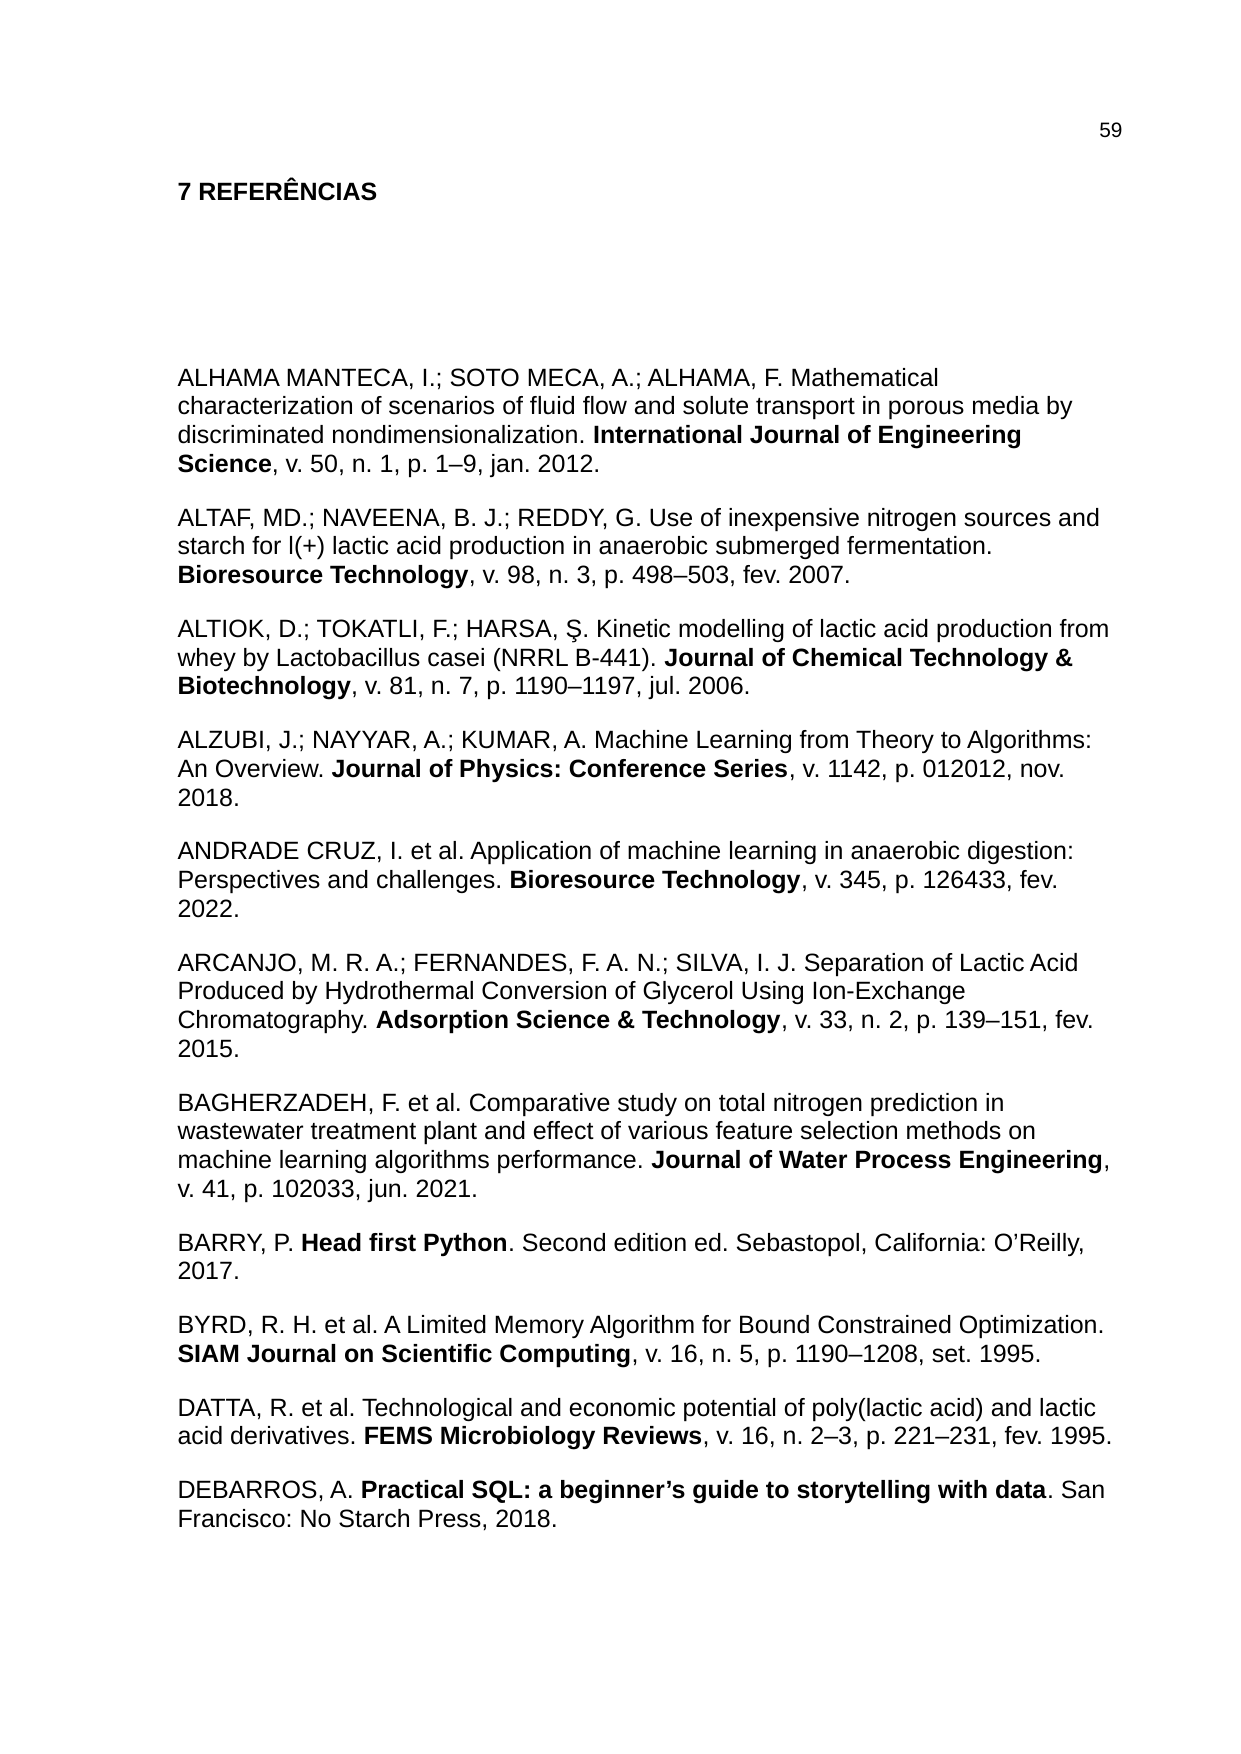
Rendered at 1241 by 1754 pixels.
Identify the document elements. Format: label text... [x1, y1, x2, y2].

text BYRD, R. H. et al. A Limited Memory Algorithm for Bound Constrained Optimization. SIAM Journal on Scientific Computing, v. 16, n. 5, p. 1190–1208, set. 1995. [177, 1310, 1122, 1367]
text ALZUBI, J.; NAYYAR, A.; KUMAR, A. Machine Learning from Theory to Algorithms: An Overview. Journal of Physics: Conference Series, v. 1142, p. 012012, nov. 2018. [177, 725, 1122, 811]
text ALHAMA MANTECA, I.; SOTO MECA, A.; ALHAMA, F. Mathematical characterization of scenarios of fluid flow and solute transport in porous media by discriminated nondimensionalization. International Journal of Engineering Science, v. 50, n. 1, p. 1–9, jan. 2012. [177, 362, 1122, 477]
text ARCANJO, M. R. A.; FERNANDES, F. A. N.; SILVA, I. J. Separation of Lactic Acid Produced by Hydrothermal Conversion of Glycerol Using Ion-Exchange Chromatography. Adsorption Science & Technology, v. 33, n. 2, p. 139–151, fev. 2015. [177, 947, 1122, 1062]
subtitle Referências [177, 177, 1122, 206]
text ALTIOK, D.; TOKATLI, F.; HARSA, Ş. Kinetic modelling of lactic acid production from whey by Lactobacillus casei (NRRL B-441). Journal of Chemical Technology & Biotechnology, v. 81, n. 7, p. 1190–1197, jul. 2006. [177, 614, 1122, 700]
text BARRY, P. Head first Python. Second edition ed. Sebastopol, California: O’Reilly, 2017. [177, 1227, 1122, 1285]
text ANDRADE CRUZ, I. et al. Application of machine learning in anaerobic digestion: Perspectives and challenges. Bioresource Technology, v. 345, p. 126433, fev. 2022. [177, 836, 1122, 922]
text DEBARROS, A. Practical SQL: a beginner’s guide to storytelling with data. San Francisco: No Starch Press, 2018. [177, 1475, 1122, 1532]
text BAGHERZADEH, F. et al. Comparative study on total nitrogen prediction in wastewater treatment plant and effect of various feature selection methods on machine learning algorithms performance. Journal of Water Process Engineering, v. 41, p. 102033, jun. 2021. [177, 1087, 1122, 1202]
text ALTAF, MD.; NAVEENA, B. J.; REDDY, G. Use of inexpensive nitrogen sources and starch for l(+) lactic acid production in anaerobic submerged fermentation. Bioresource Technology, v. 98, n. 3, p. 498–503, fev. 2007. [177, 502, 1122, 589]
text DATTA, R. et al. Technological and economic potential of poly(lactic acid) and lactic acid derivatives. FEMS Microbiology Reviews, v. 16, n. 2–3, p. 221–231, fev. 1995. [177, 1392, 1122, 1450]
